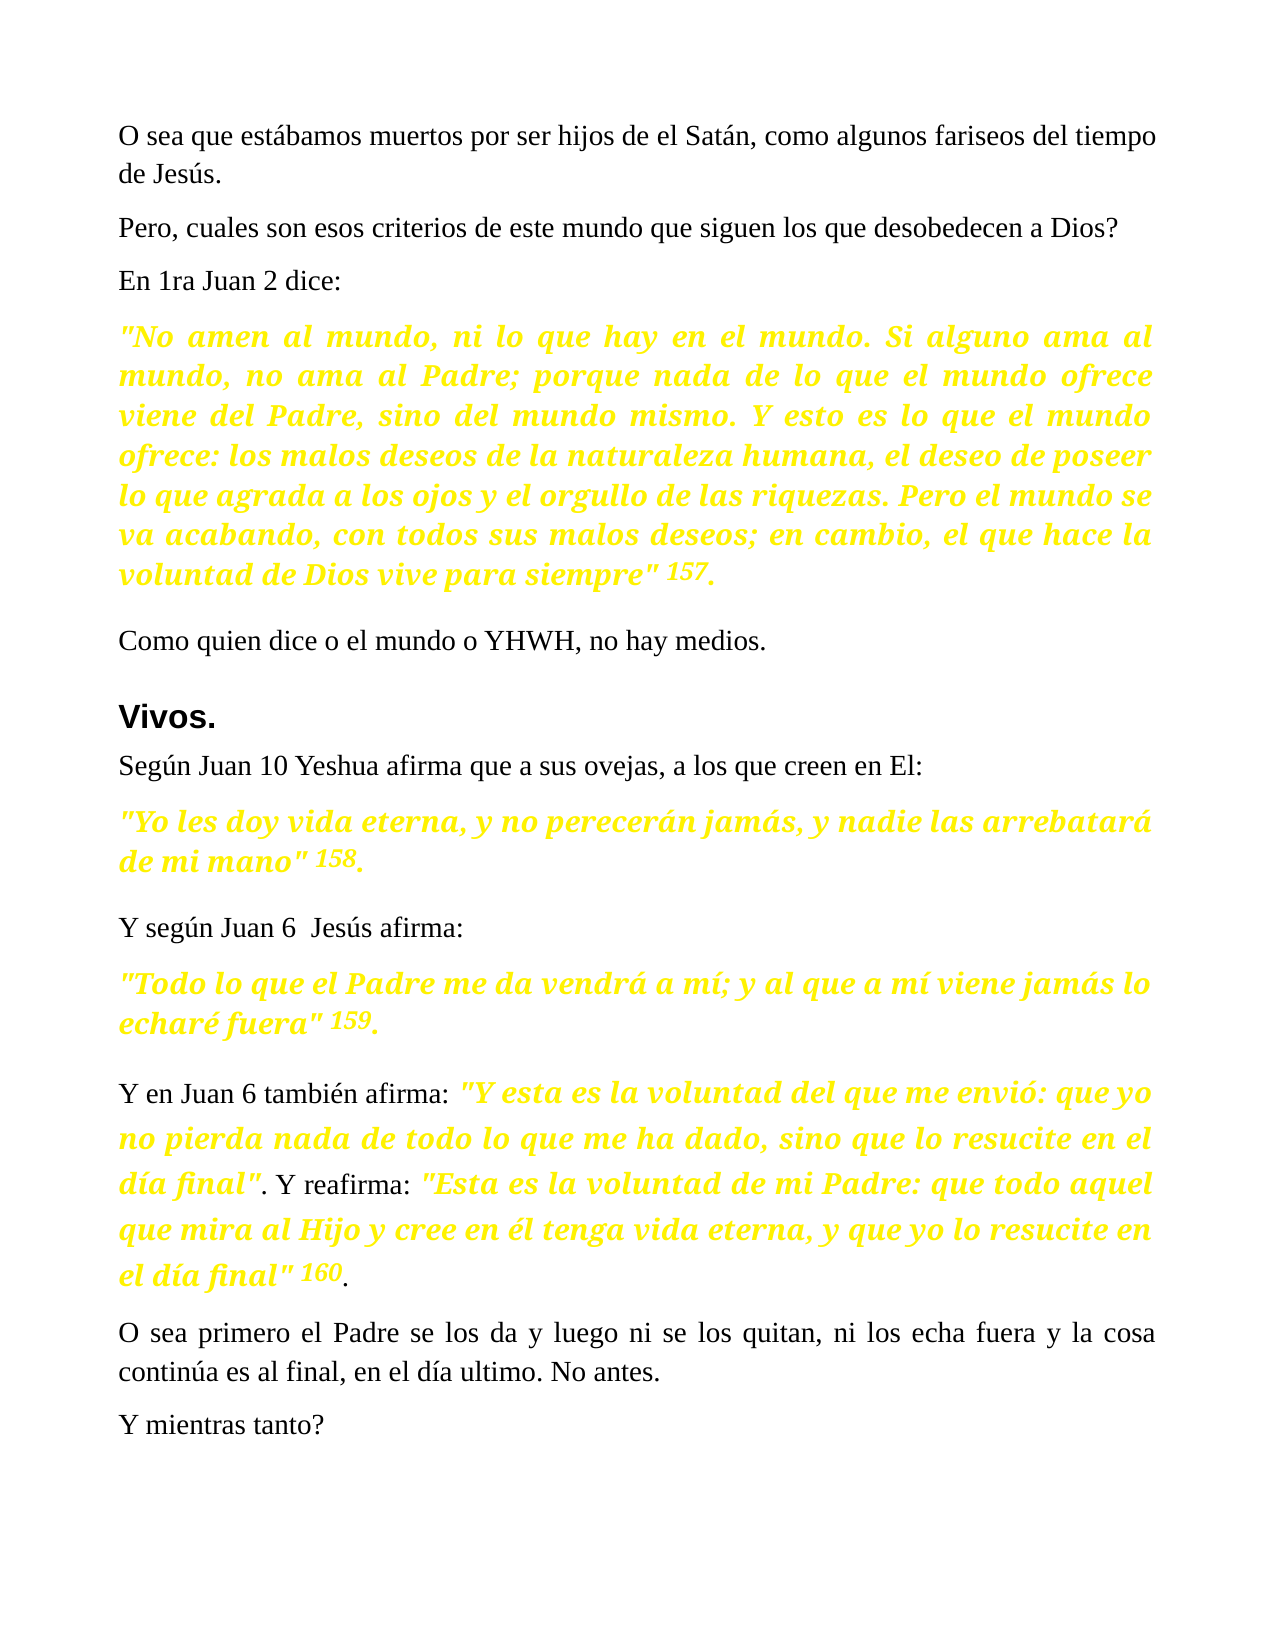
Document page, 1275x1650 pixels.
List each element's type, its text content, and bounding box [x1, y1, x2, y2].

text Y mientras tanto? [118, 1407, 1157, 1440]
subtitle Vivos. [118, 697, 1157, 736]
text Y en Juan 6 también afirma: "Y esta es la voluntad del que me envió: que yo no pierda nada de todo lo que me ha dado, sino que lo resucite en el día final". Y reafirma: "Esta es la voluntad de mi Padre: que todo aquel que mira al Hijo y cree en él tenga vida eterna, y que yo lo resucite en el día final" . [118, 1072, 1157, 1294]
text Y según Juan 6 Jesús afirma: [118, 910, 1157, 944]
text Pero, cuales son esos criterios de este mundo que siguen los que desobedecen a Dios? [118, 210, 1157, 243]
text En 1ra Juan 2 dice: [118, 263, 1157, 296]
text "Yo les doy vida eterna, y no perecerán jamás, y nadie las arrebatará de mi mano" . [118, 802, 1157, 881]
text O sea que estábamos muertos por ser hijos de el Satán, como algunos fariseos del tiempo de Jesús. [118, 118, 1157, 190]
text O sea primero el Padre se los da y luego ni se los quitan, ni los echa fuera y la cosa continúa es al final, en el día ultimo. No antes. [118, 1315, 1157, 1387]
text "No amen al mundo, ni lo que hay en el mundo. Si alguno ama al mundo, no ama al Padre; porque nada de lo que el mundo ofrece viene del Padre, sino del mundo mismo. Y esto es lo que el mundo ofrece: los malos deseos de la naturaleza humana, el deseo de poseer lo que agrada a los ojos y el orgullo de las riquezas. Pero el mundo se va acabando, con todos sus malos deseos; en cambio, el que hace la voluntad de Dios vive para siempre" . [118, 316, 1157, 594]
text "Todo lo que el Padre me da vendrá a mí; y al que a mí viene jamás lo echaré fuera" . [118, 963, 1157, 1043]
text Como quien dice o el mundo o YHWH, no hay medios. [118, 623, 1157, 657]
text Según Juan 10 Yeshua afirma que a sus ovejas, a los que creen en El: [118, 748, 1157, 782]
